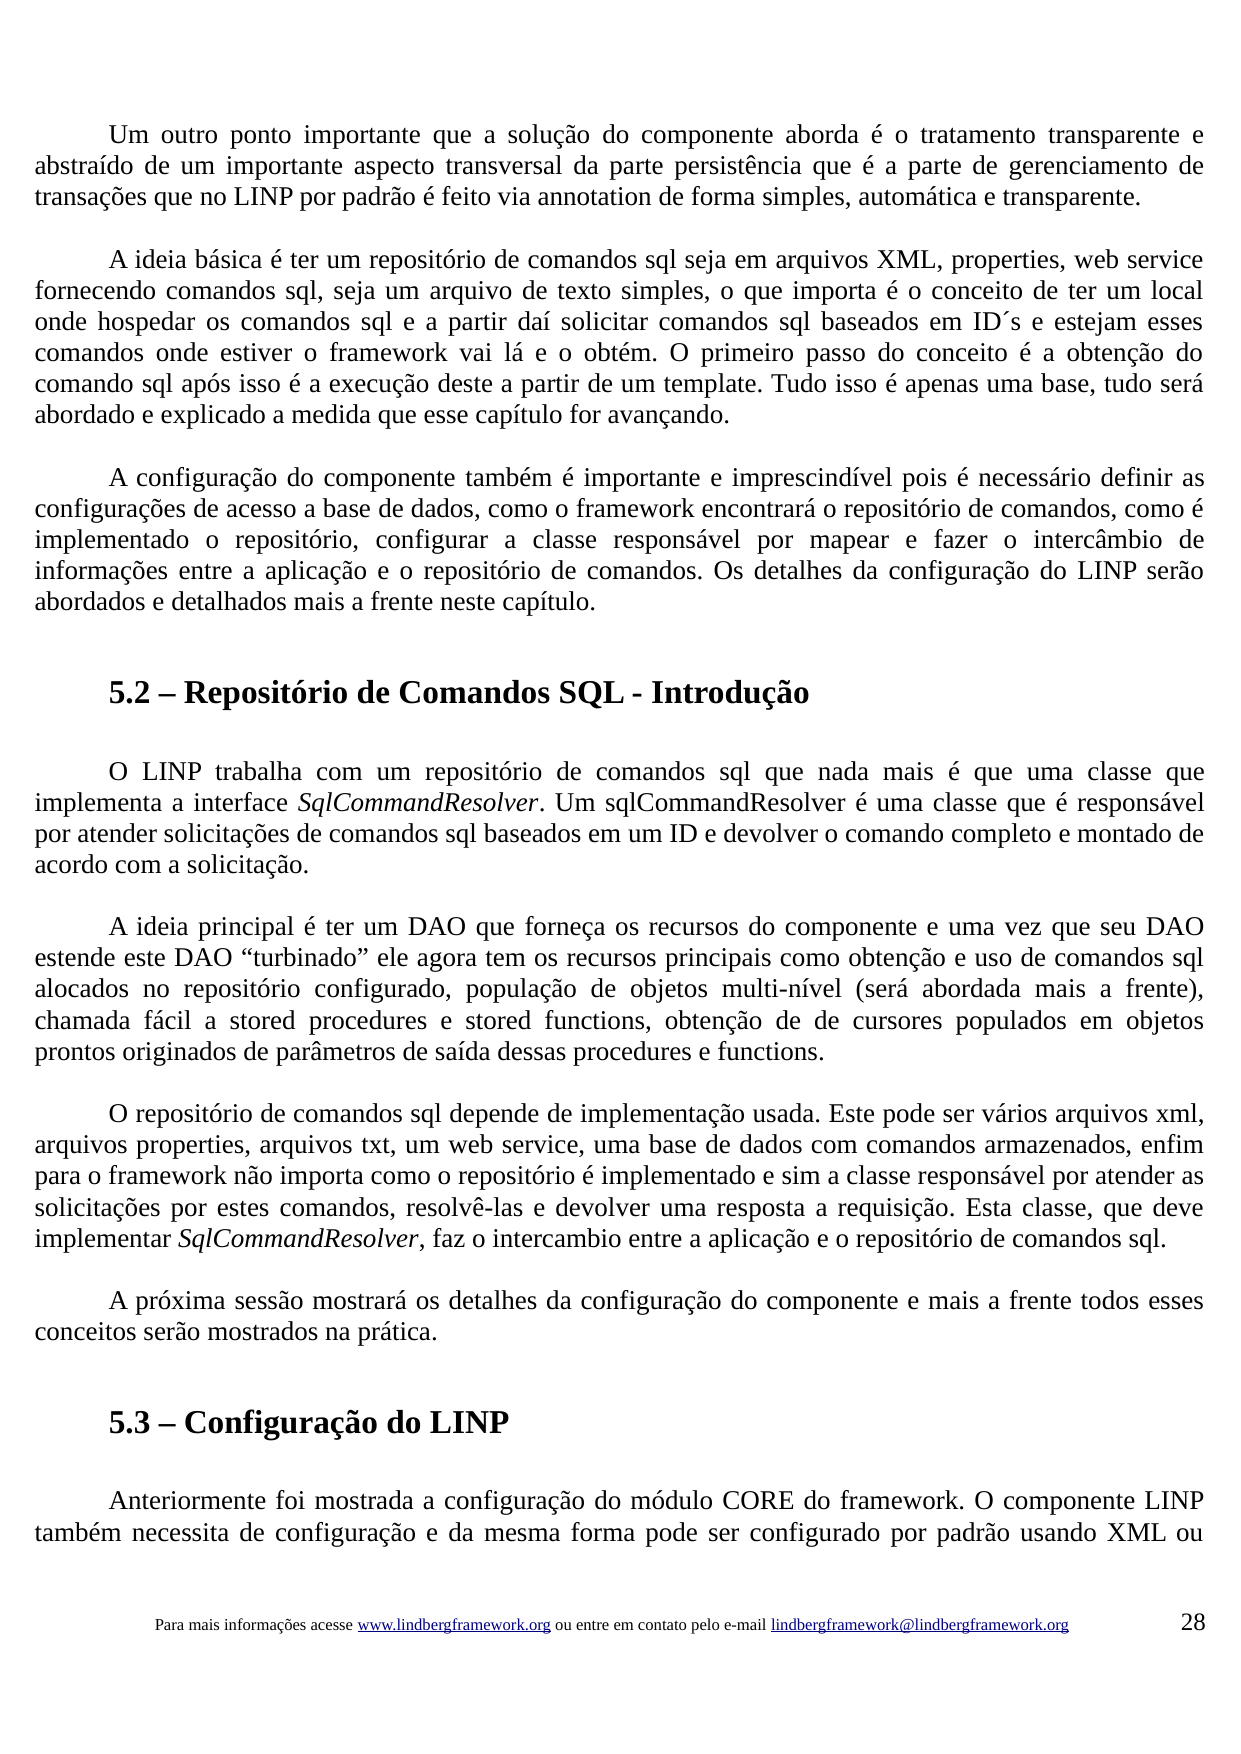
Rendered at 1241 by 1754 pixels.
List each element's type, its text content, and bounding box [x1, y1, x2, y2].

text A configuração do componente também é importante e imprescindível pois é necessário definir as configurações de acesso a base de dados, como o framework encontrará o repositório de comandos, como é implementado o repositório, configurar a classe responsável por mapear e fazer o intercâmbio de informações entre a aplicação e o repositório de comandos. Os detalhes da configuração do LINP serão abordados e detalhados mais a frente neste capítulo. [34, 461, 1206, 616]
subtitle 5.3 – Configuração do LINP [94, 1402, 1206, 1441]
text Um outro ponto importante que a solução do componente aborda é o tratamento transparente e abstraído de um importante aspecto transversal da parte persistência que é a parte de gerenciamento de transações que no LINP por padrão é feito via annotation de forma simples, automática e transparente. [34, 118, 1206, 212]
text O repositório de comandos sql depende de implementação usada. Este pode ser vários arquivos xml, arquivos properties, arquivos txt, um web service, uma base de dados com comandos armazenados, enfim para o framework não importa como o repositório é implementado e sim a classe responsável por atender as solicitações por estes comandos, resolvê-las e devolver uma resposta a requisição. Esta classe, que deve implementar SqlCommandResolver, faz o intercambio entre a aplicação e o repositório de comandos sql. [34, 1097, 1206, 1253]
subtitle 5.2 – Repositório de Comandos SQL - Introdução [94, 673, 1206, 711]
text Anteriormente foi mostrada a configuração do módulo CORE do framework. O componente LINP também necessita de configuração e da mesma forma pode ser configurado por padrão usando XML ou [34, 1484, 1206, 1547]
text A ideia principal é ter um DAO que forneça os recursos do componente e uma vez que seu DAO estende este DAO “turbinado” ele agora tem os recursos principais como obtenção e uso de comandos sql alocados no repositório configurado, população de objetos multi-nível (será abordada mais a frente), chamada fácil a stored procedures e stored functions, obtenção de de cursores populados em objetos prontos originados de parâmetros de saída dessas procedures e functions. [34, 910, 1206, 1066]
text A próxima sessão mostrará os detalhes da configuração do componente e mais a frente todos esses conceitos serão mostrados na prática. [34, 1284, 1206, 1346]
text A ideia básica é ter um repositório de comandos sql seja em arquivos XML, properties, web service fornecendo comandos sql, seja um arquivo de texto simples, o que importa é o conceito de ter um local onde hospedar os comandos sql e a partir daí solicitar comandos sql baseados em ID´s e estejam esses comandos onde estiver o framework vai lá e o obtém. O primeiro passo do conceito é a obtenção do comando sql após isso é a execução deste a partir de um template. Tudo isso é apenas uma base, tudo será abordado e explicado a medida que esse capítulo for avançando. [34, 243, 1206, 429]
text O LINP trabalha com um repositório de comandos sql que nada mais é que uma classe que implementa a interface SqlCommandResolver. Um sqlCommandResolver é uma classe que é responsável por atender solicitações de comandos sql baseados em um ID e devolver o comando completo e montado de acordo com a solicitação. [34, 754, 1206, 879]
